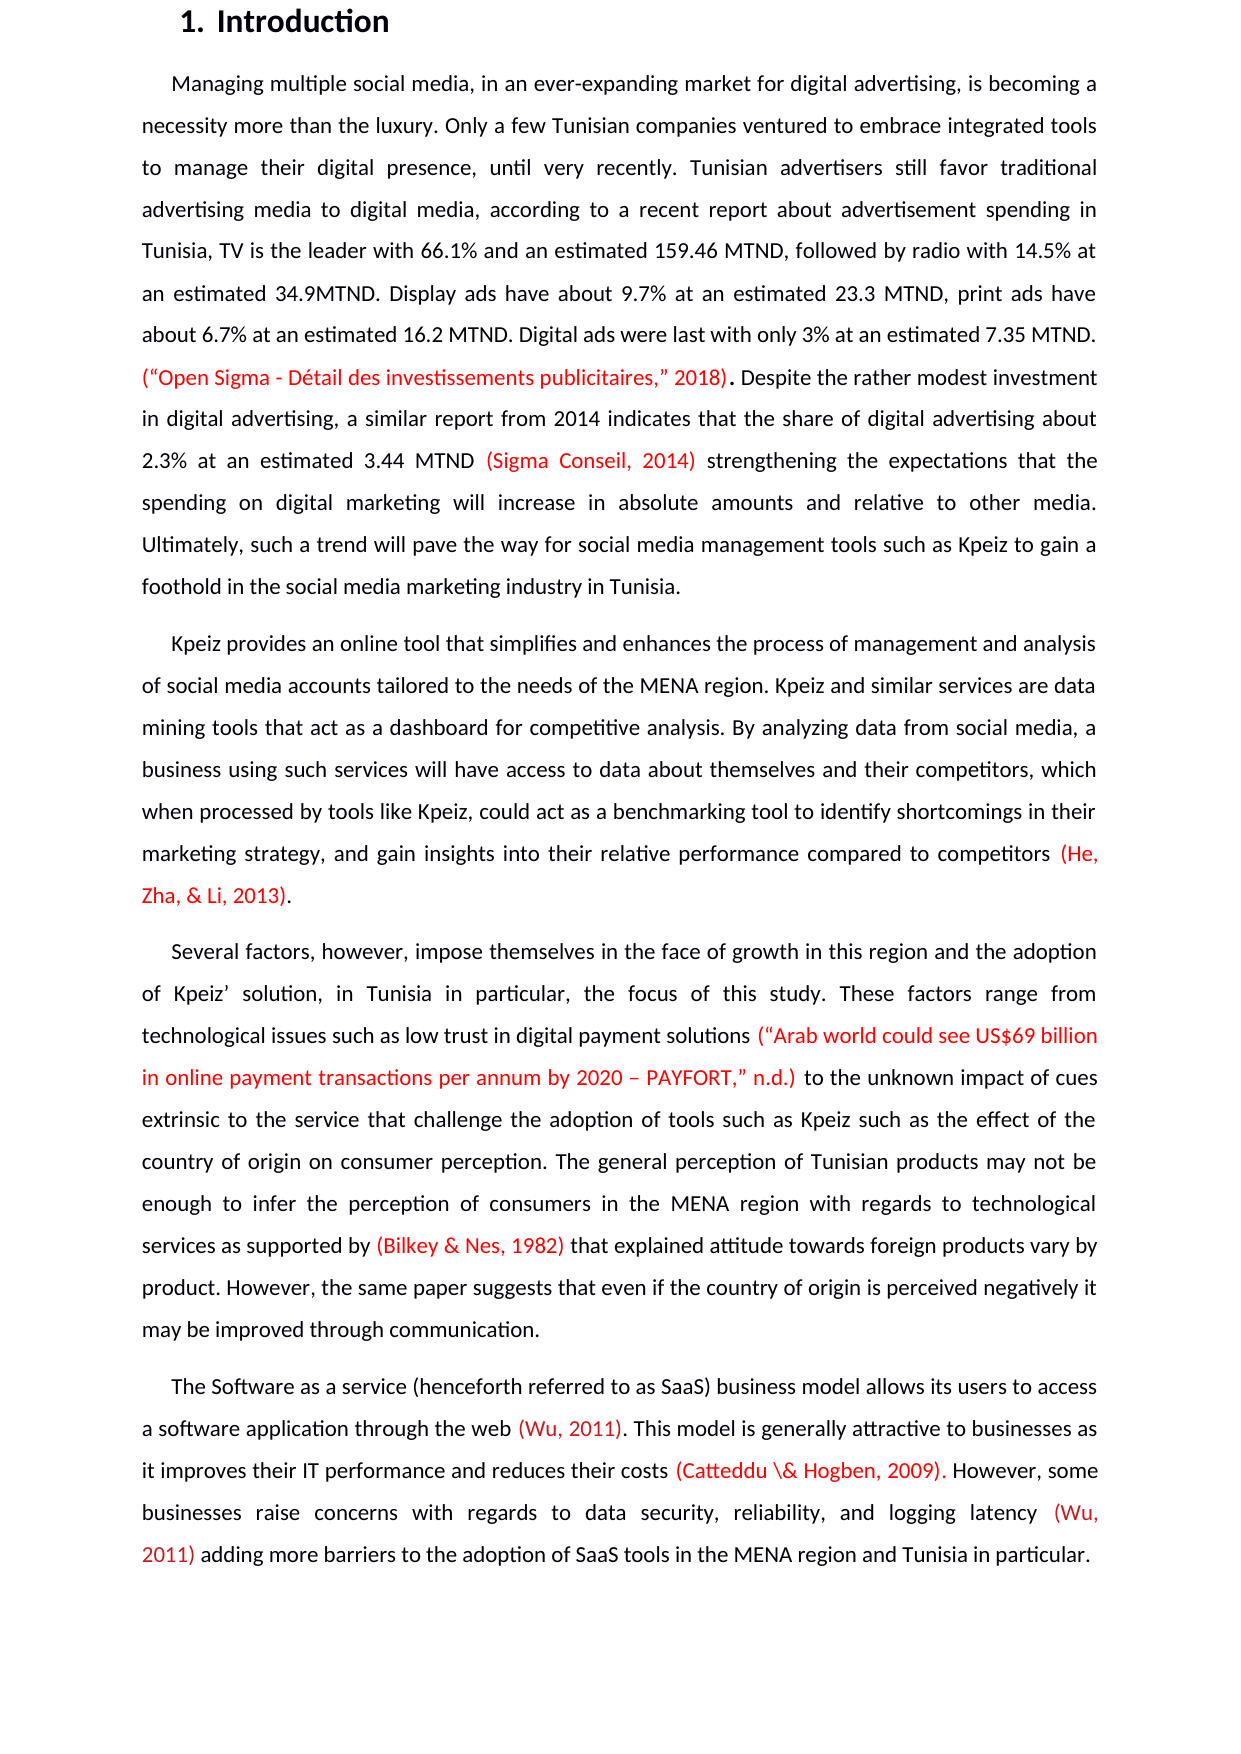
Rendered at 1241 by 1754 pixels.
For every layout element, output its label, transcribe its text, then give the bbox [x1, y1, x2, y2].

text Kpeiz provides an online tool that simplifies and enhances the process of management and analysis of social media accounts tailored to the needs of the MENA region. Kpeiz and similar services are data mining tools that act as a dashboard for competitive analysis. By analyzing data from social media, a business using such services will have access to data about themselves and their competitors, which when processed by tools like Kpeiz, could act as a benchmarking tool to identify shortcomings in their marketing strategy, and gain insights into their relative performance compared to competitors (He, Zha, & Li, 2013). [142, 629, 1098, 909]
text Several factors, however, impose themselves in the face of growth in this region and the adoption of Kpeiz’ solution, in Tunisia in particular, the focus of this study. These factors range from technological issues such as low trust in digital payment solutions (“Arab world could see US$69 billion in online payment transactions per annum by 2020 – PAYFORT,” n.d.) to the unknown impact of cues extrinsic to the service that challenge the adoption of tools such as Kpeiz such as the effect of the country of origin on consumer perception. The general perception of Tunisian products may not be enough to infer the perception of consumers in the MENA region with regards to technological services as supported by (Bilkey & Nes, 1982) that explained attitude towards foreign products vary by product. However, the same paper suggests that even if the country of origin is perceived negatively it may be improved through communication. [142, 937, 1098, 1343]
list Introduction [179, 0, 1098, 41]
text The Software as a service (henceforth referred to as SaaS) business model allows its users to access a software application through the web (Wu, 2011)⁠. This model is generally attractive to businesses as it improves their IT performance and reduces their costs (Catteddu \& Hogben, 2009). However, some businesses raise concerns with regards to data security, reliability, and logging latency (Wu, 2011)⁠ adding more barriers to the adoption of SaaS tools in the MENA region and Tunisia in particular. [142, 1372, 1098, 1568]
text Managing multiple social media, in an ever-expanding market for digital advertising, is becoming a necessity more than the luxury. Only a few Tunisian companies ventured to embrace integrated tools to manage their digital presence, until very recently. Tunisian advertisers still favor traditional advertising media to digital media, according to a recent report about advertisement spending in Tunisia, TV is the leader with 66.1% and an estimated 159.46 MTND, followed by radio with 14.5% at an estimated 34.9MTND. Display ads have about 9.7% at an estimated 23.3 MTND, print ads have about 6.7% at an estimated 16.2 MTND. Digital ads were last with only 3% at an estimated 7.35 MTND. (“Open Sigma - Détail des investissements publicitaires,” 2018). Despite the rather modest investment in digital advertising, a similar report from 2014 indicates that the share of digital advertising about 2.3% at an estimated 3.44 MTND (Sigma Conseil, 2014) strengthening the expectations that the spending on digital marketing will increase in absolute amounts and relative to other media. Ultimately, such a trend will pave the way for social media management tools such as Kpeiz to gain a foothold in the social media marketing industry in Tunisia. [142, 69, 1098, 601]
